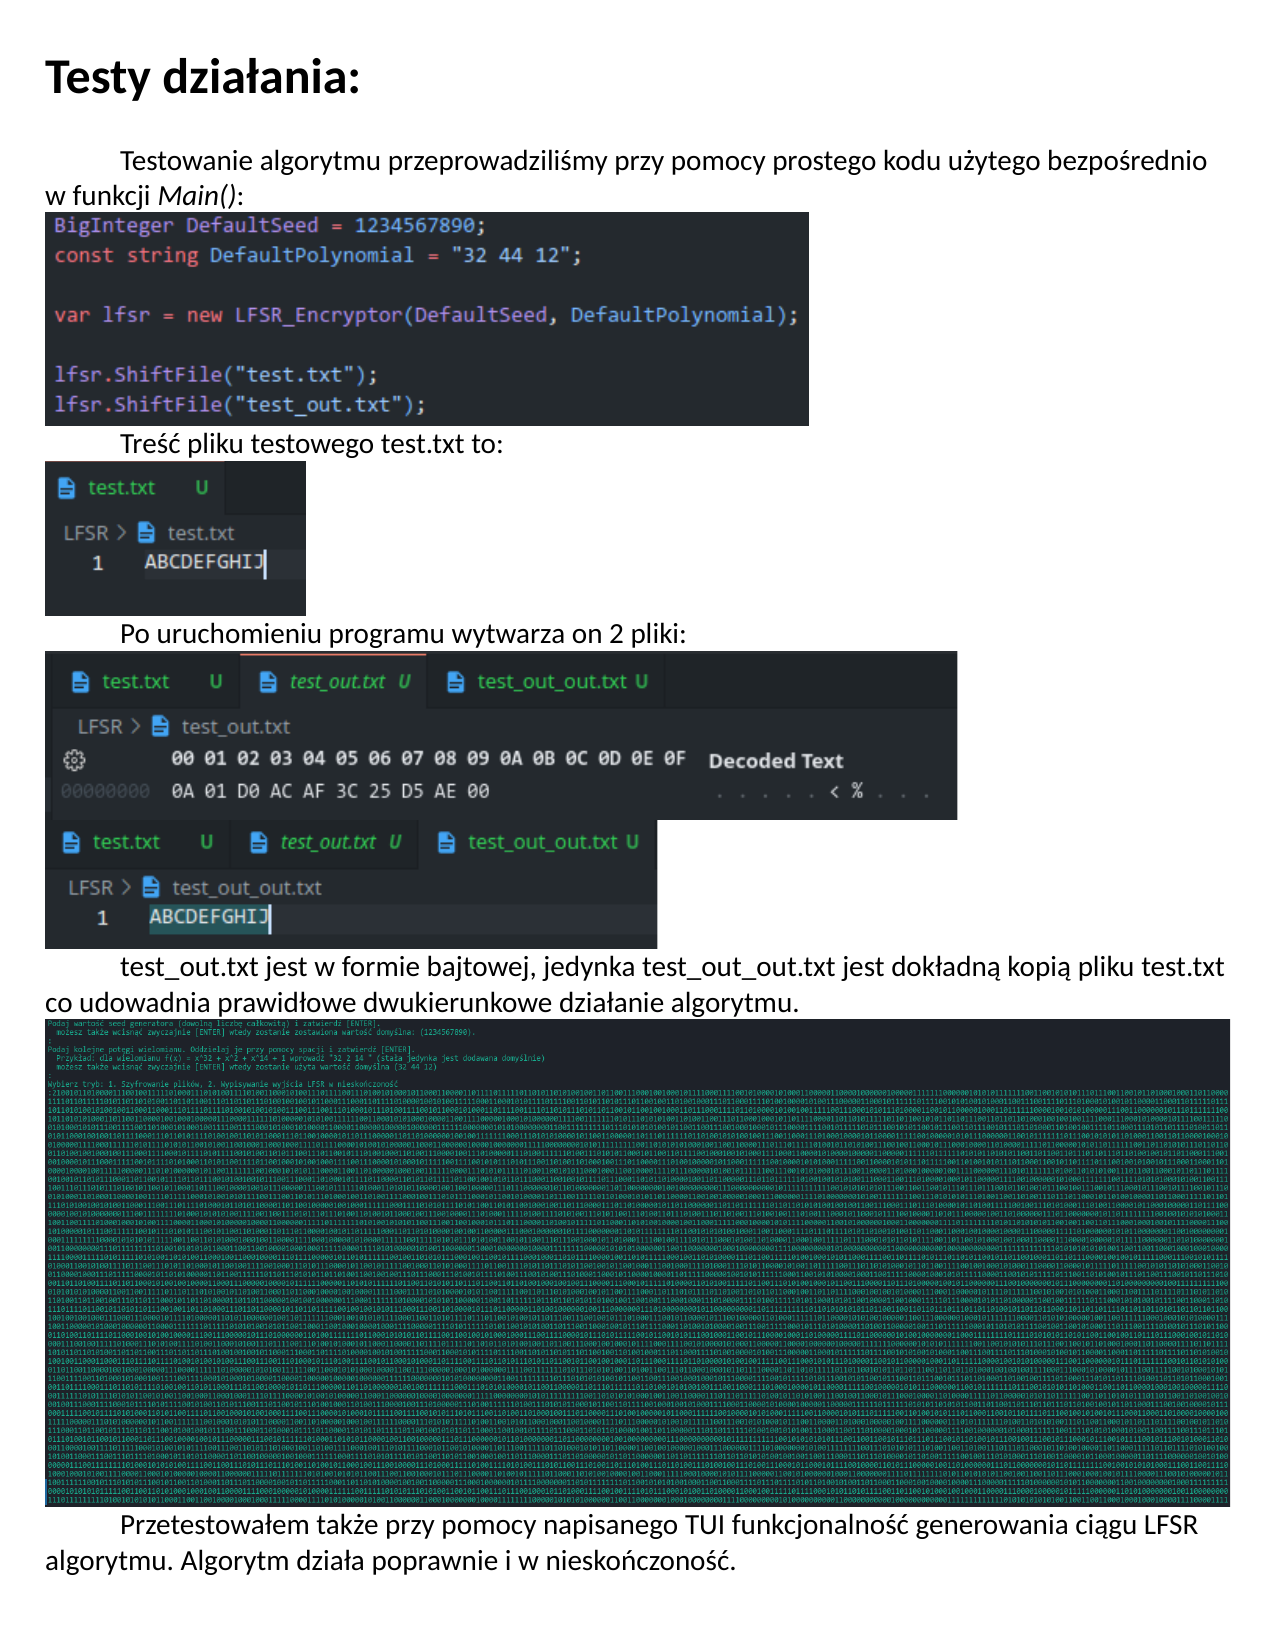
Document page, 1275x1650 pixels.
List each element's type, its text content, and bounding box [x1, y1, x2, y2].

picture [45, 461, 306, 616]
text Testowanie algorytmu przeprowadziliśmy przy pomocy prostego kodu użytego bezpośrednio w funkcji Main(): [45, 142, 1230, 213]
text test_out.txt jest w formie bajtowej, jedynka test_out_out.txt jest dokładną kopią pliku test.txt co udowadnia prawidłowe dwukierunkowe działanie algorytmu. [45, 948, 1230, 1019]
picture [45, 212, 809, 426]
text Przetestowałem także przy pomocy napisanego TUI funkcjonalność generowania ciągu LFSR algorytmu. Algorytm działa poprawnie i w nieskończoność. [45, 1507, 1230, 1577]
text Testy działania: [45, 45, 1230, 106]
text Po uruchomieniu programu wytwarza on 2 pliki: [45, 616, 1230, 651]
text Treść pliku testowego test.txt to: [45, 425, 1230, 461]
picture [45, 651, 958, 949]
picture [45, 1019, 1230, 1507]
